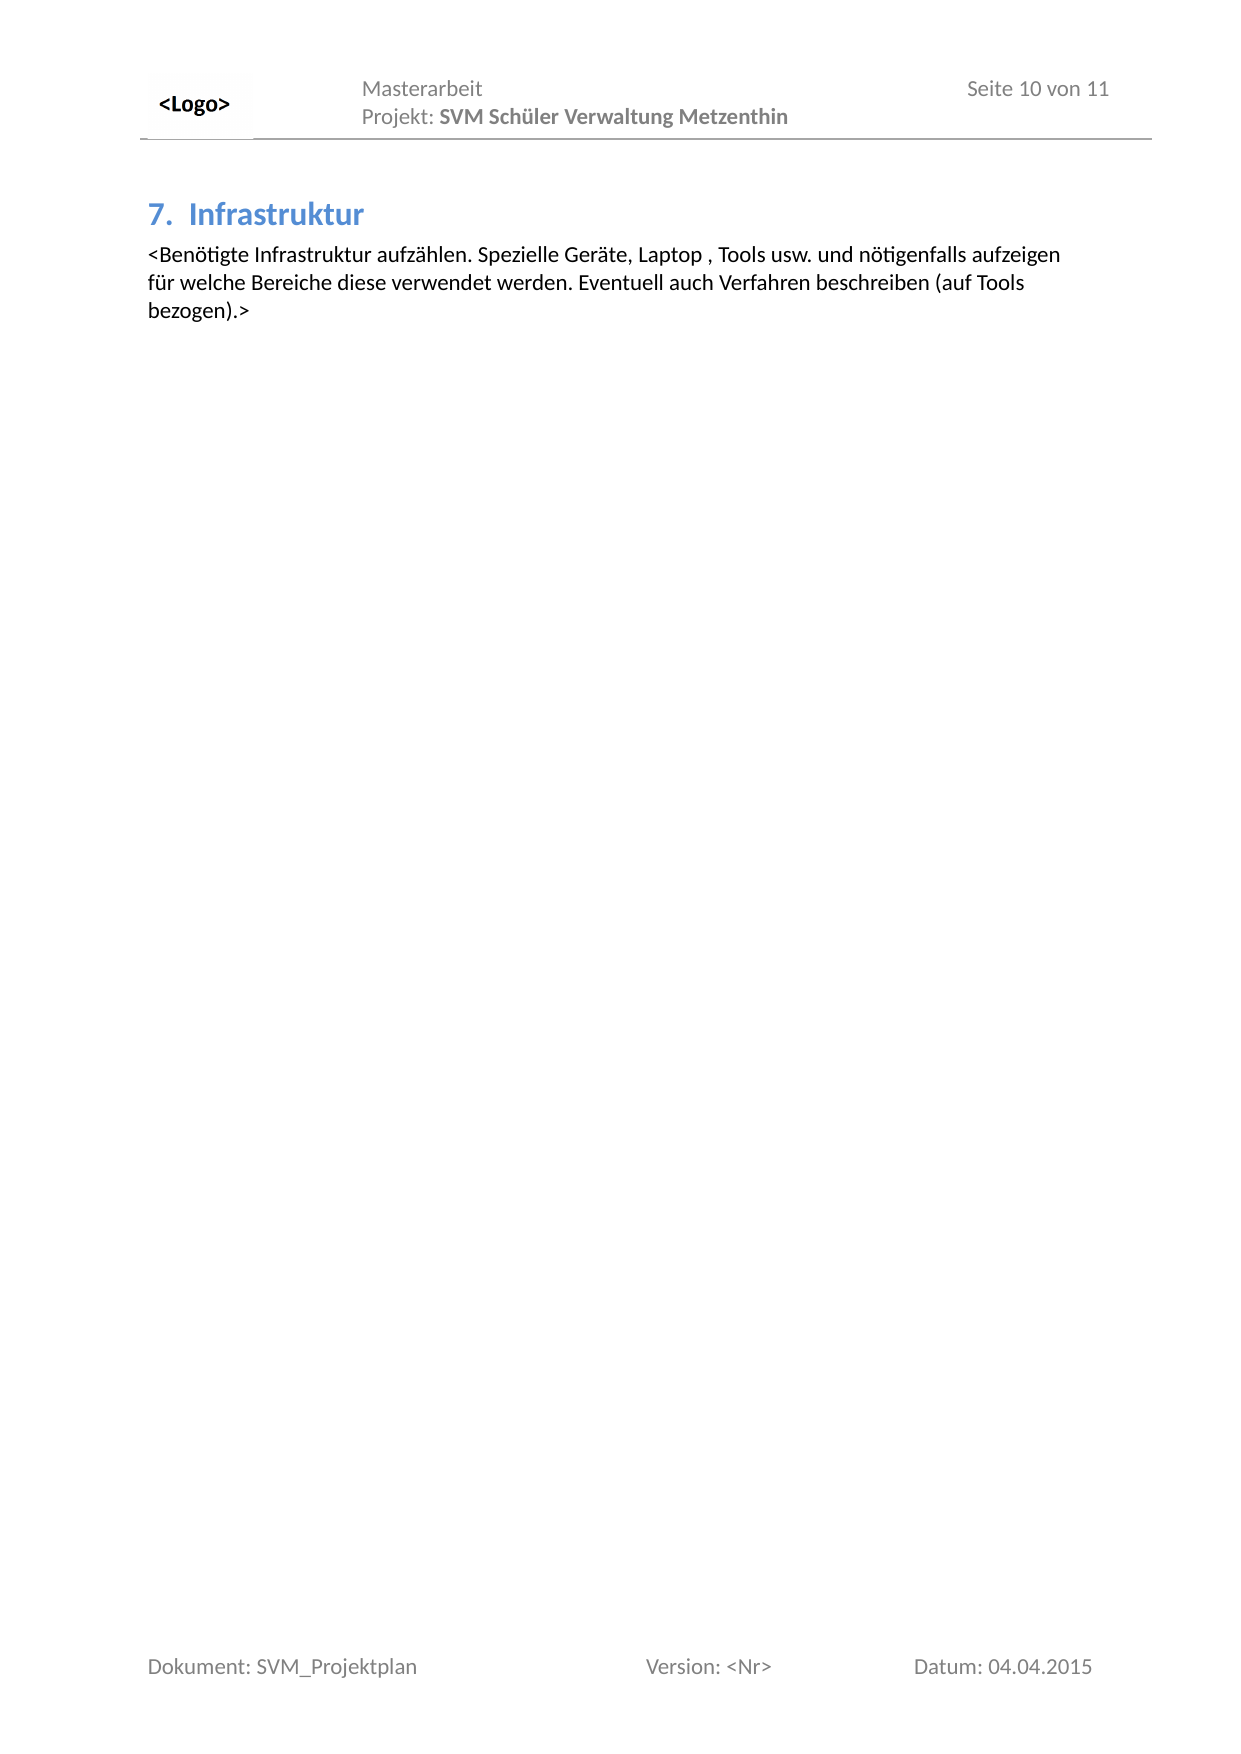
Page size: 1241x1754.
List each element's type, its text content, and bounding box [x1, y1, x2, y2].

text <Benötigte Infrastruktur aufzählen. Spezielle Geräte, Laptop , Tools usw. und nötigenfalls aufzeigen für welche Bereiche diese verwendet werden. Eventuell auch Verfahren beschreiben (auf Tools bezogen).> [148, 240, 1093, 324]
picture [147, 73, 254, 139]
subtitle Infrastruktur [148, 193, 1093, 234]
